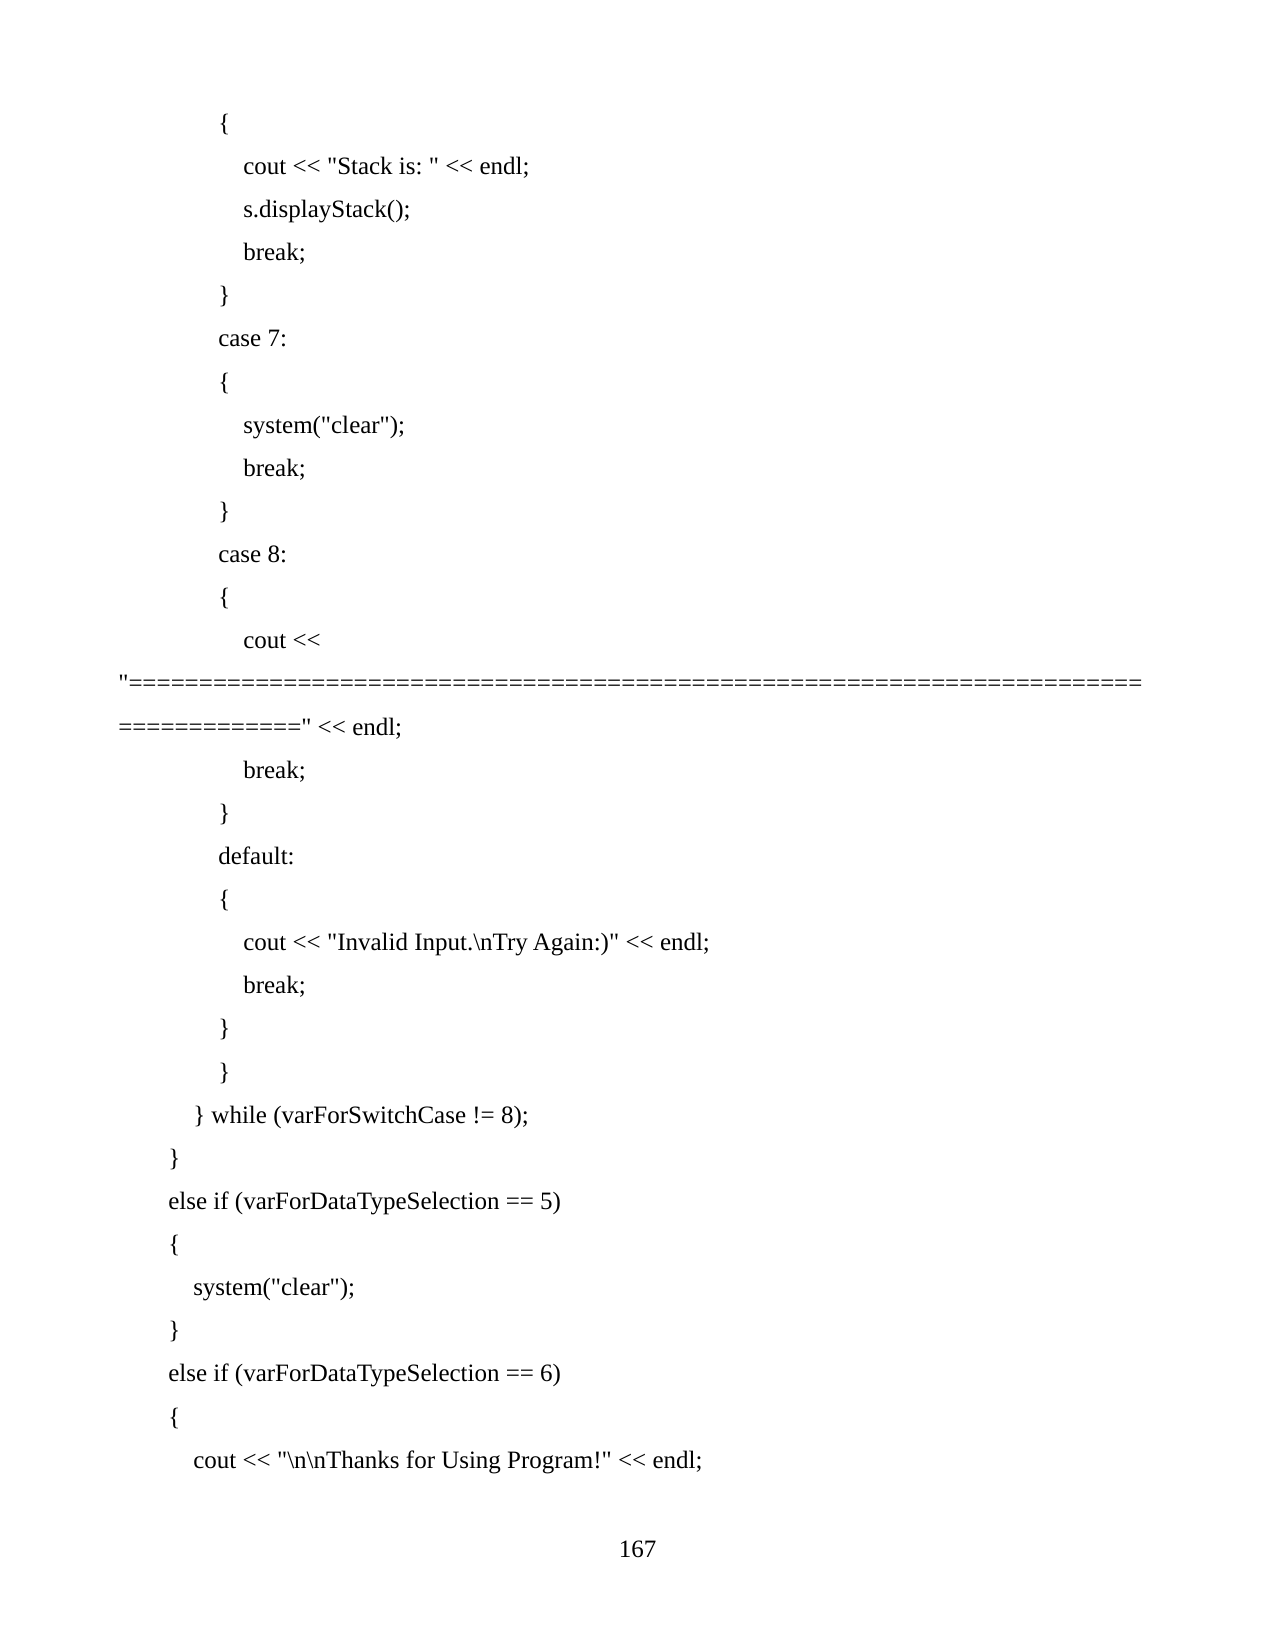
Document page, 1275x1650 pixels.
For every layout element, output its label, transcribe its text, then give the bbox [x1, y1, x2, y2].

text break; [118, 237, 1157, 266]
text system("clear"); [118, 1272, 1157, 1301]
text case 8: [118, 539, 1157, 568]
text } [118, 1057, 1157, 1085]
text } while (varForSwitchCase != 8); [118, 1100, 1157, 1128]
text cout << "Stack is: " << endl; [118, 151, 1157, 180]
text } [118, 1143, 1157, 1172]
text { [118, 1229, 1157, 1258]
text break; [118, 453, 1157, 482]
text { [118, 1402, 1157, 1430]
text cout << "\n\nThanks for Using Program!" << endl; [118, 1445, 1157, 1473]
text { [118, 884, 1157, 913]
text default: [118, 841, 1157, 870]
text else if (varForDataTypeSelection == 5) [118, 1186, 1157, 1215]
text break; [118, 970, 1157, 999]
text } [118, 496, 1157, 525]
text { [118, 108, 1157, 137]
text } [118, 1013, 1157, 1042]
text } [118, 798, 1157, 827]
text cout << "=====================================================================================" << endl; [118, 625, 1157, 740]
text s.displayStack(); [118, 194, 1157, 223]
text else if (varForDataTypeSelection == 6) [118, 1358, 1157, 1387]
text { [118, 367, 1157, 395]
text system("clear"); [118, 410, 1157, 438]
text { [118, 582, 1157, 611]
text break; [118, 755, 1157, 783]
text cout << "Invalid Input.\nTry Again:)" << endl; [118, 927, 1157, 956]
text } [118, 1315, 1157, 1344]
text case 7: [118, 323, 1157, 352]
text } [118, 280, 1157, 309]
